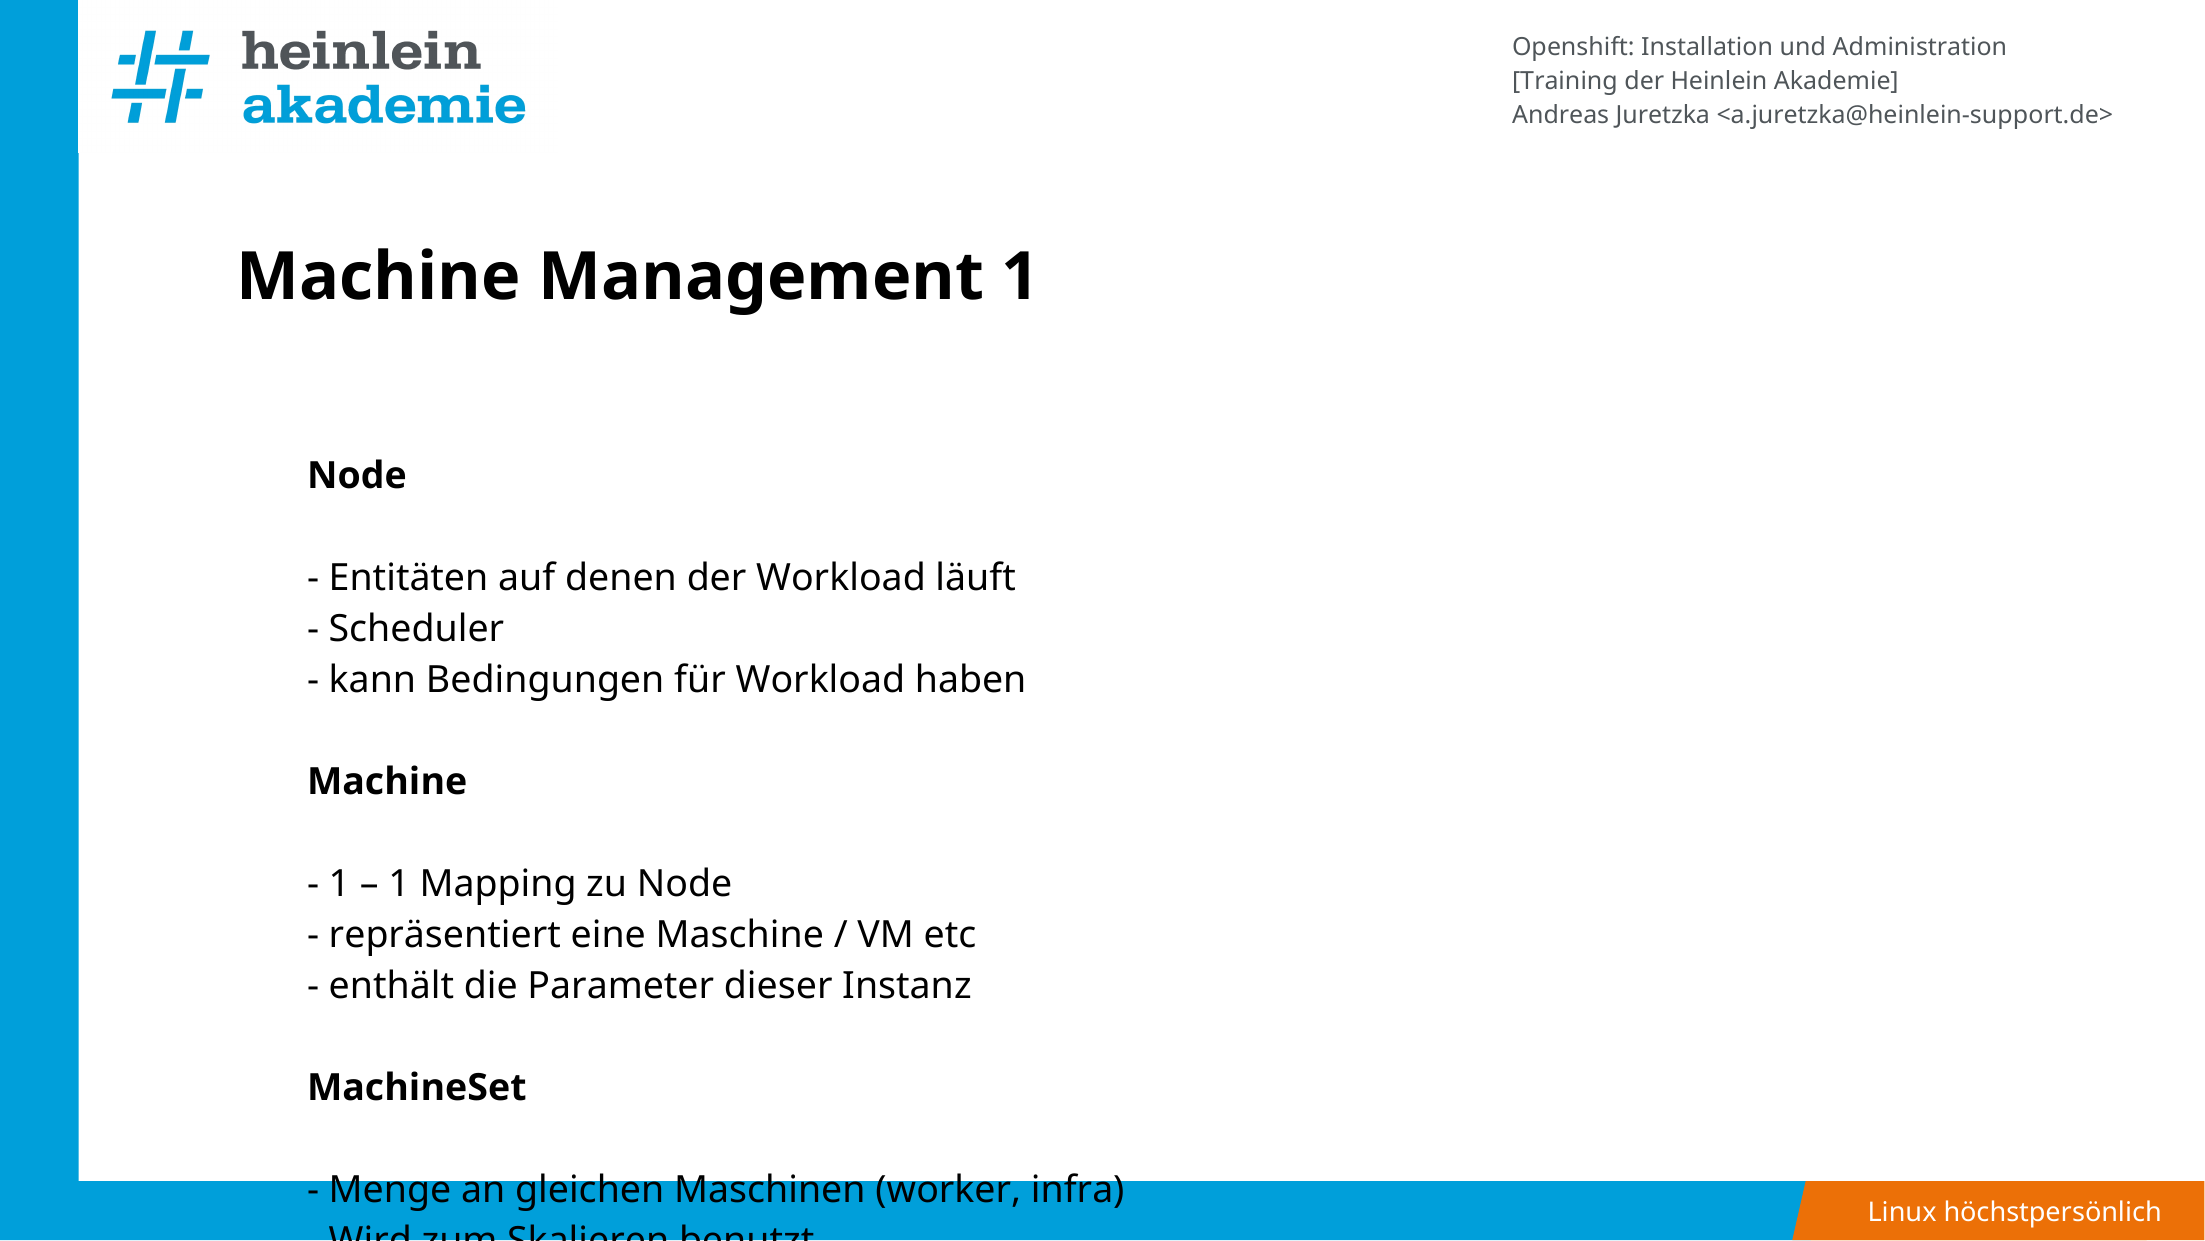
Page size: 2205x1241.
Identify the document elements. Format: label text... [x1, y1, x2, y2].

list Node - Entitäten auf denen der Workload läuft - Scheduler - kann Bedingungen für Workload haben Machine - 1 – 1 Mapping zu Node - repräsentiert eine Maschine / VM etc - enthält die Parameter dieser Instanz MachineSet - Menge an gleichen Maschinen (worker, infra) - Wird zum Skalieren benutzt [236, 346, 2038, 1161]
picture [79, 0, 558, 153]
title Machine Management 1 [236, 182, 1979, 319]
